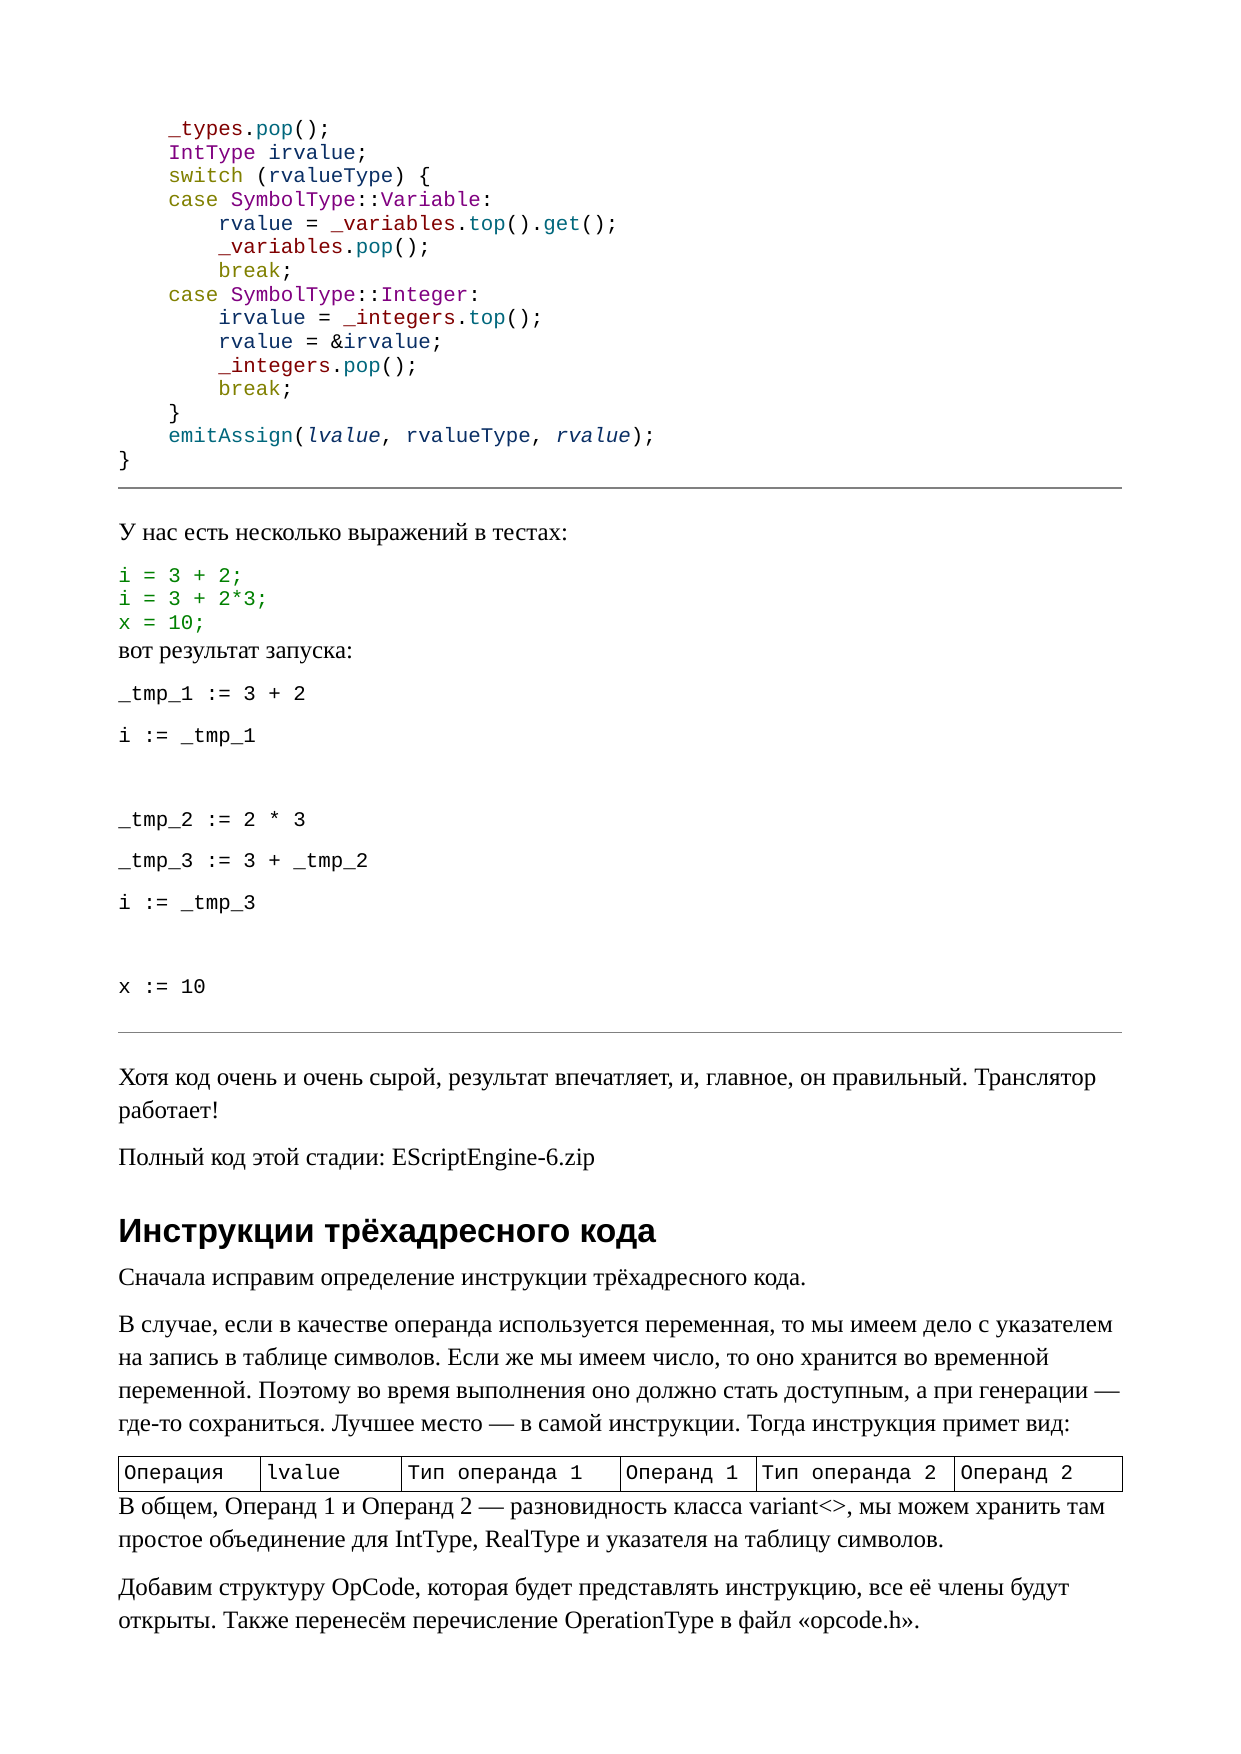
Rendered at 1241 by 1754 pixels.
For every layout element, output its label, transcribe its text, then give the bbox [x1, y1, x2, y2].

table_header Тип операнда 1 [402, 1457, 620, 1491]
text case SymbolType::Variable: [118, 189, 1122, 213]
text x = 10; [118, 612, 1122, 636]
text IntType irvalue; [118, 142, 1122, 165]
text _tmp_1 := 3 + 2 [118, 683, 1122, 707]
text i := _tmp_3 [118, 892, 1122, 916]
table_header lvalue [261, 1457, 401, 1491]
text _integers.pop(); [118, 354, 1122, 378]
text i := _tmp_1 [118, 725, 1122, 749]
text break; [118, 260, 1122, 284]
text rvalue = &irvalue; [118, 331, 1122, 354]
text У нас есть несколько выражений в тестах: [118, 517, 1122, 546]
text } [118, 402, 1122, 426]
table_header Операция [119, 1457, 260, 1491]
text rvalue = _variables.top().get(); [118, 213, 1122, 236]
text case SymbolType::Integer: [118, 284, 1122, 307]
text _tmp_2 := 2 * 3 [118, 808, 1122, 832]
table_header Тип операнда 2 [757, 1457, 954, 1491]
table_header Операнд 1 [621, 1457, 756, 1491]
text switch (rvalueType) { [118, 165, 1122, 189]
text _types.pop(); [118, 118, 1122, 142]
text irvalue = _integers.top(); [118, 307, 1122, 331]
text i = 3 + 2; [118, 565, 1122, 588]
text вот результат запуска: [118, 636, 1122, 664]
text x := 10 [118, 976, 1122, 999]
text break; [118, 378, 1122, 402]
table_header Операнд 2 [955, 1457, 1122, 1491]
text } [118, 449, 1122, 473]
text В случае, если в качестве операнда используется переменная, то мы имеем дело с указателем на запись в таблице символов. Если же мы имеем число, то оно хранится во временной переменной. Поэтому во время выполнения оно должно стать доступным, а при генерации — где-то сохраниться. Лучшее место — в самой инструкции. Тогда инструкция примет вид: [118, 1309, 1122, 1437]
text Хотя код очень и очень сырой, результат впечатляет, и, главное, он правильный. Транслятор работает! [118, 1062, 1122, 1123]
text emitAssign(lvalue, rvalueType, rvalue); [118, 426, 1122, 449]
text Полный код этой стадии: EScriptEngine-6.zip [118, 1142, 1122, 1171]
text Добавим структуру OpCode, которая будет представлять инструкцию, все её члены будут открыты. Также перенесём перечисление OperationType в файл «opcode.h». [118, 1572, 1122, 1634]
subtitle Инструкции трёхадресного кода [118, 1211, 1122, 1249]
text _variables.pop(); [118, 236, 1122, 260]
text Сначала исправим определение инструкции трёхадресного кода. [118, 1262, 1122, 1291]
text _tmp_3 := 3 + _tmp_2 [118, 850, 1122, 874]
text i = 3 + 2*3; [118, 588, 1122, 612]
text В общем, Операнд 1 и Операнд 2 — разновидность класса variant<>, мы можем хранить там простое объединение для IntType, RealType и указателя на таблицу символов. [118, 1492, 1122, 1553]
